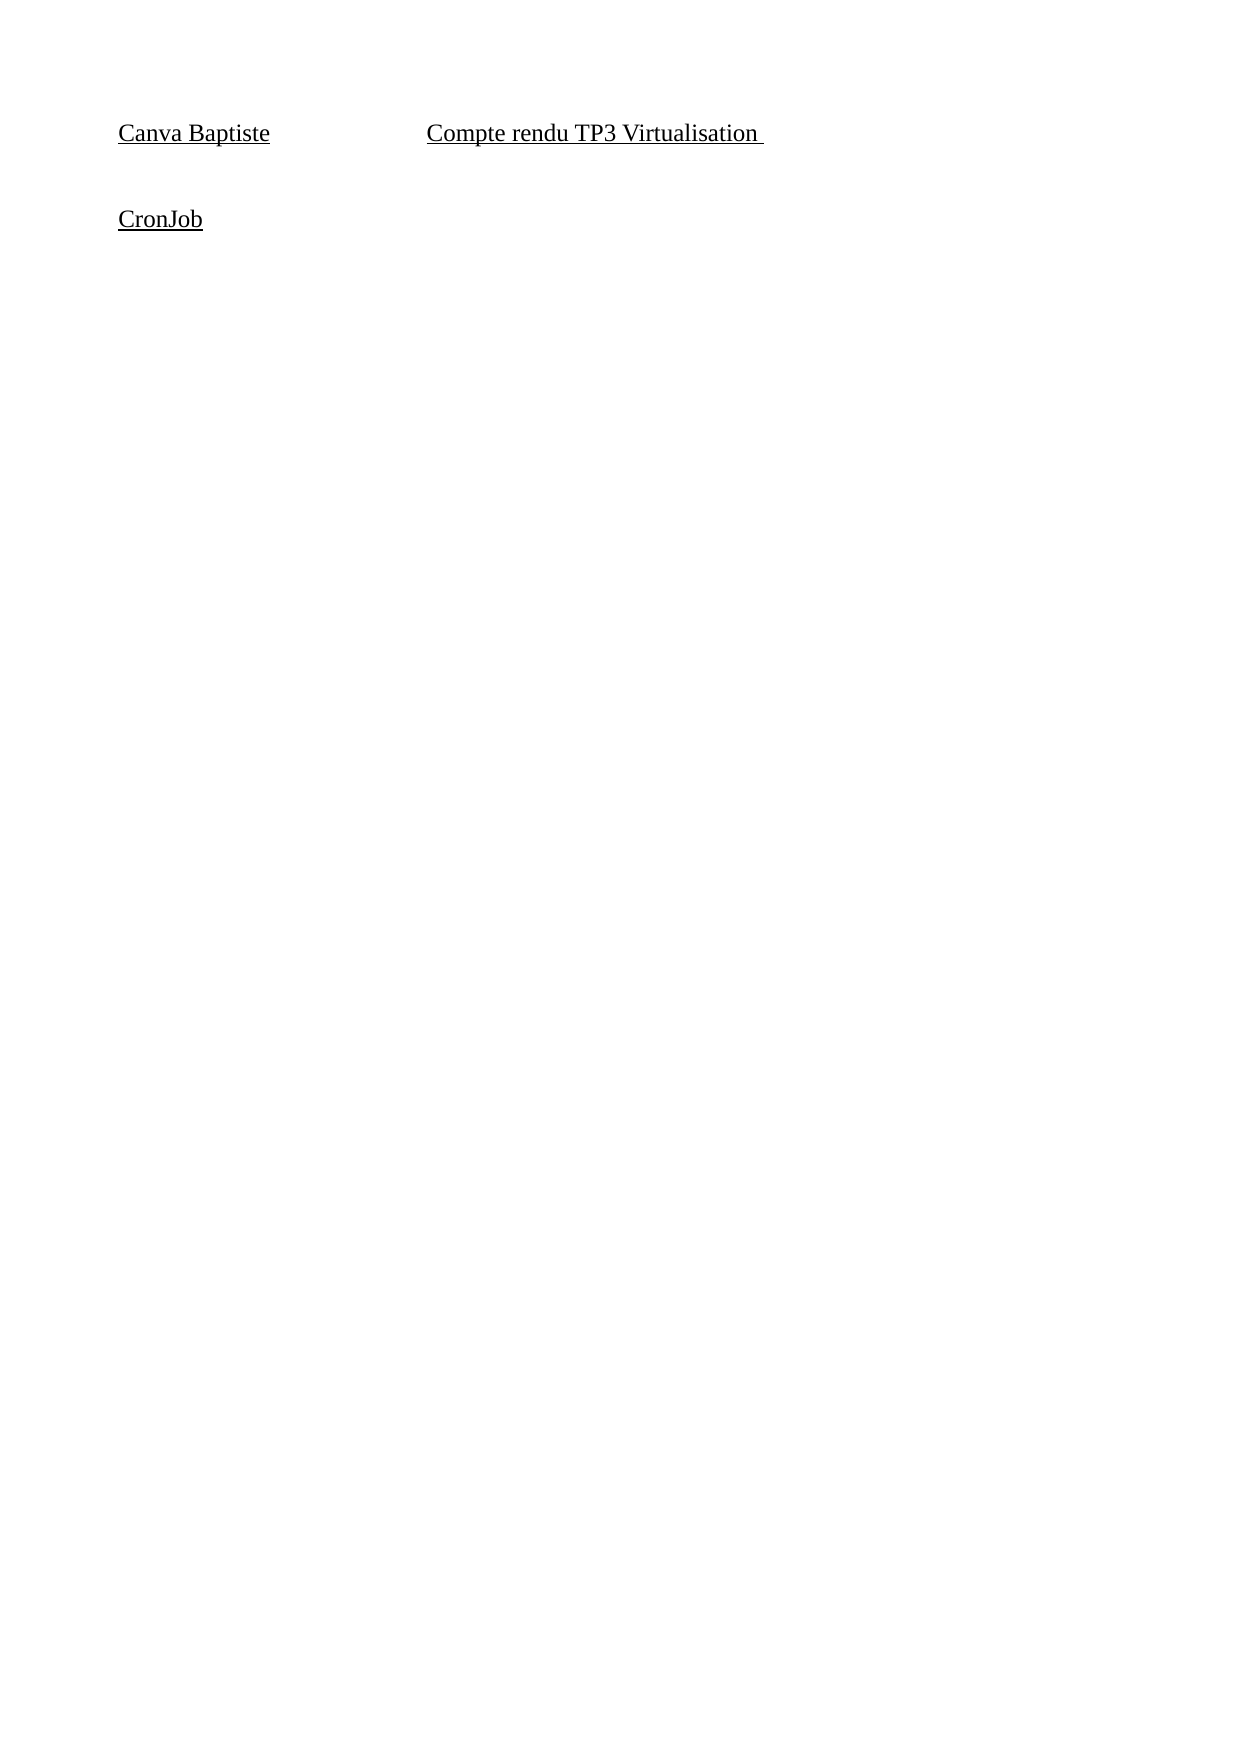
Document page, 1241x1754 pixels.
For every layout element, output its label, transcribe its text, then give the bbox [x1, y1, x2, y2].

text CronJob [118, 204, 1122, 233]
text Canva Baptiste Compte rendu TP3 Virtualisation [118, 118, 1122, 147]
